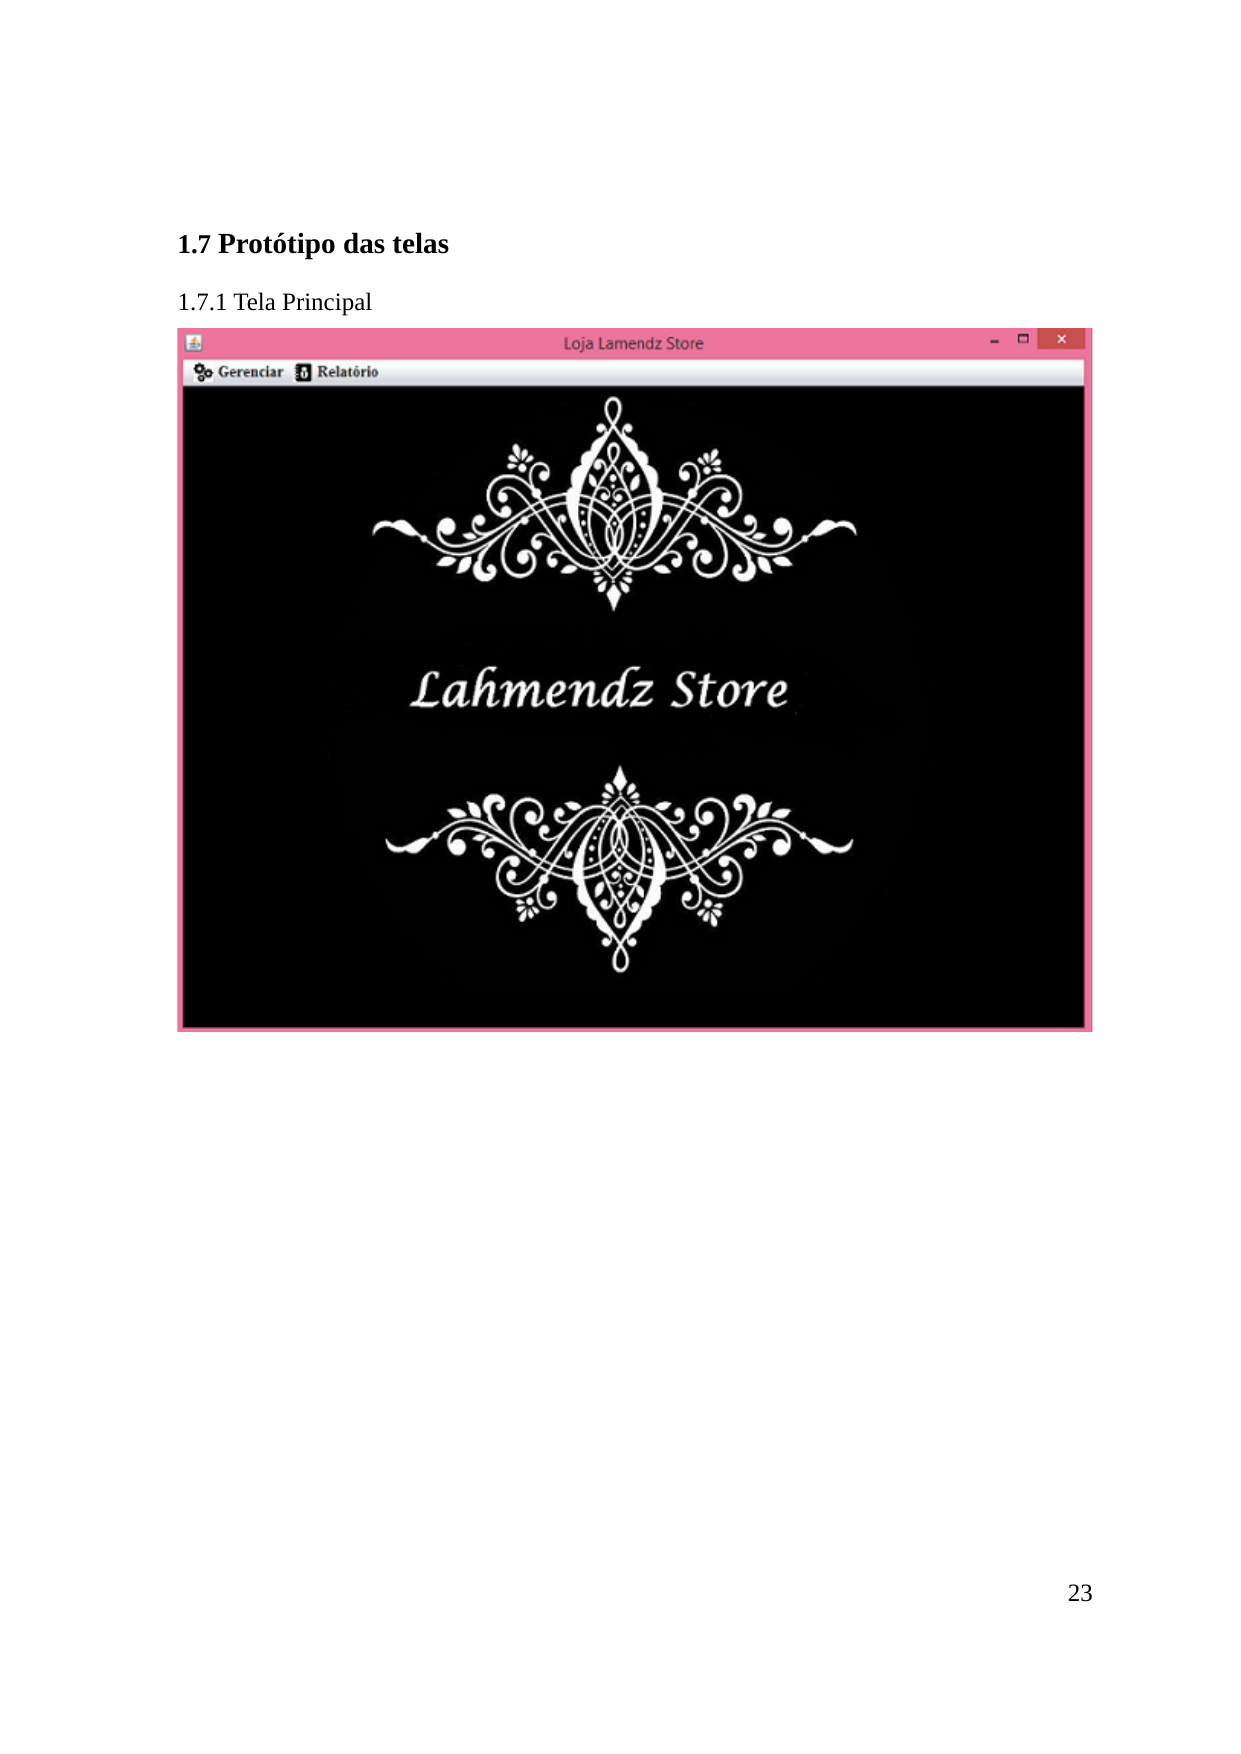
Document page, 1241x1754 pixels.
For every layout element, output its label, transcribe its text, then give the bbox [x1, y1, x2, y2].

subtitle 1.7.1 Tela Principal [177, 287, 1093, 316]
picture [177, 328, 1093, 1032]
subtitle 1.7 Protótipo das telas [177, 227, 1093, 260]
